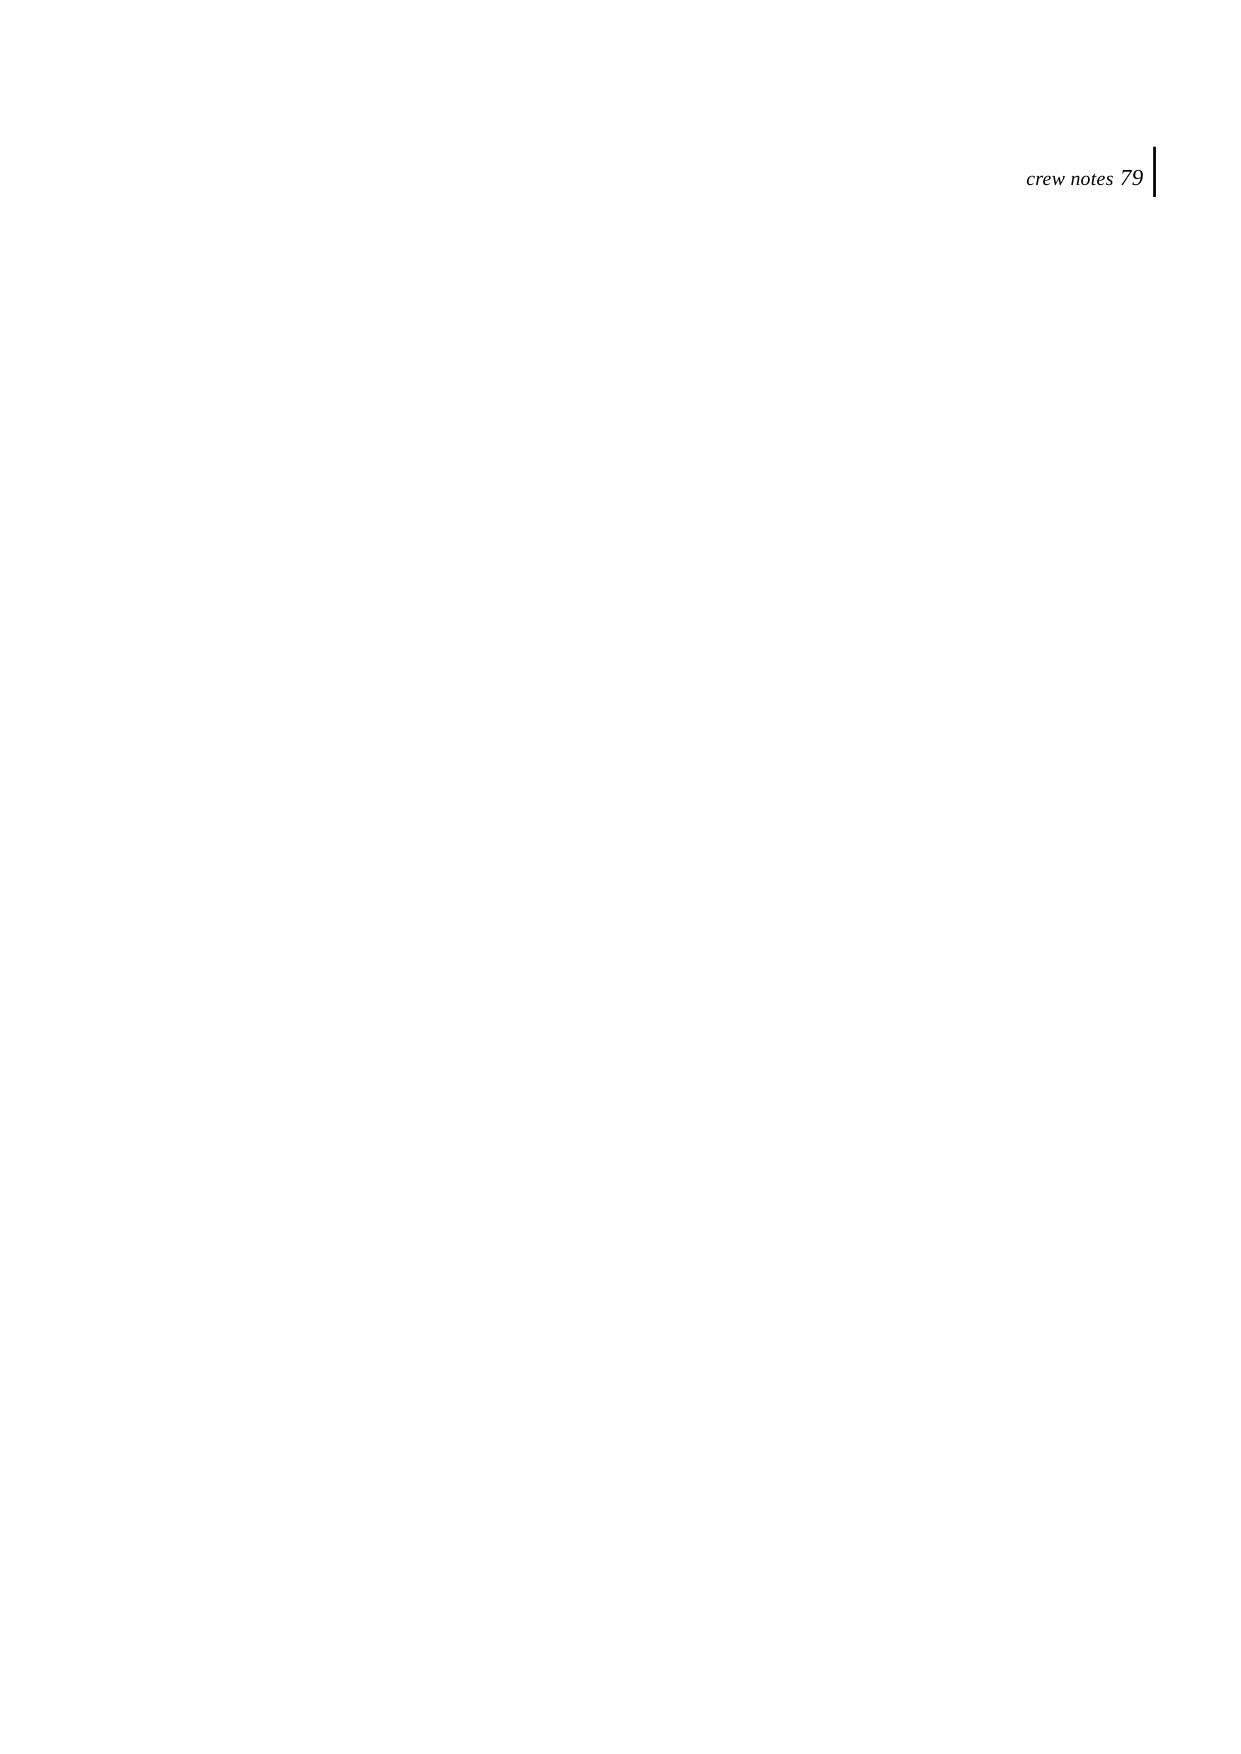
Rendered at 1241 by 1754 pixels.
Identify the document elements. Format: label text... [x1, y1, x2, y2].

text crew notes 79 | [1026, 142, 1168, 197]
